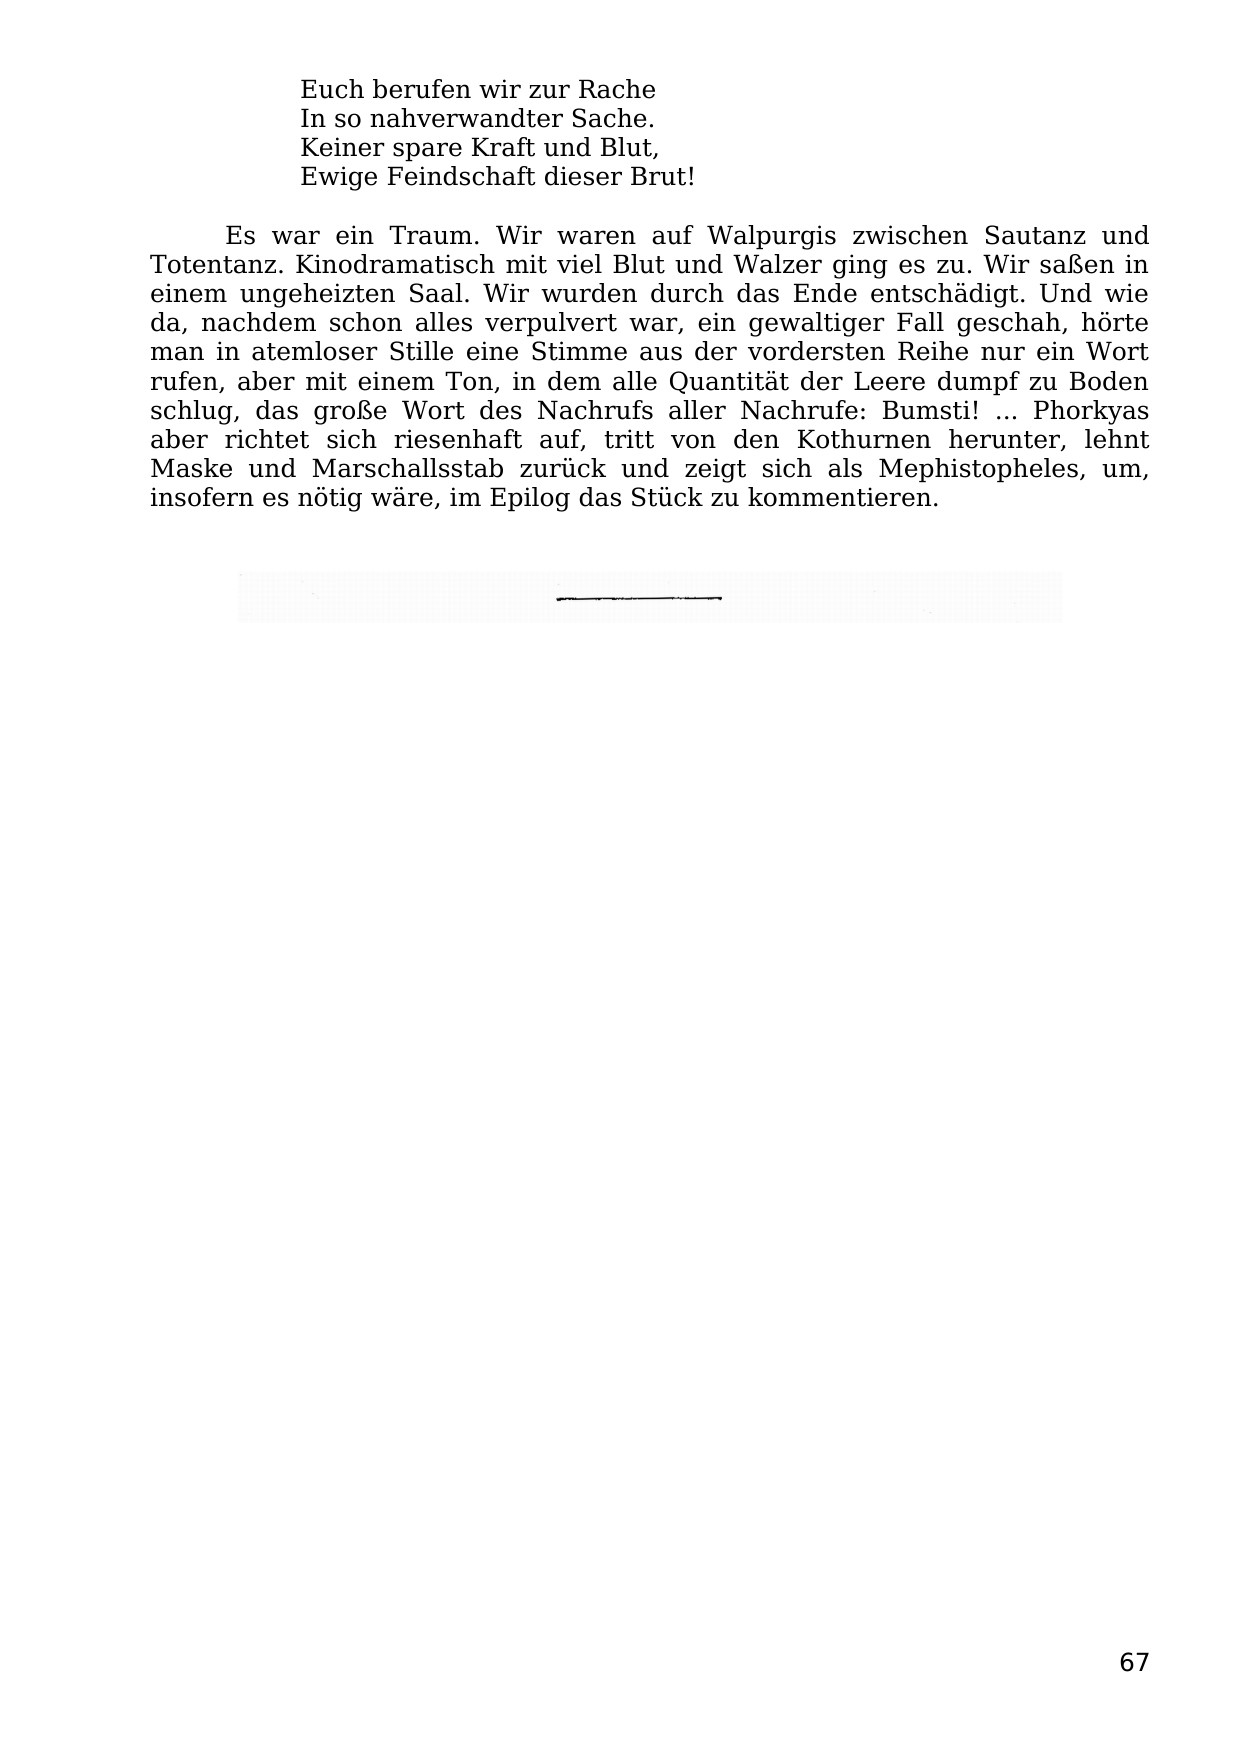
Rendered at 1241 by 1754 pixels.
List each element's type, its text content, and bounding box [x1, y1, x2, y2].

picture [237, 571, 1063, 623]
text In so nahverwandter Sache. [300, 104, 1151, 133]
text Keiner spare Kraft und Blut, [300, 133, 1151, 162]
text Es war ein Traum. Wir waren auf Walpurgis zwischen Sautanz und Totentanz. Kinodramatisch mit viel Blut und Walzer ging es zu. Wir saßen in einem ungeheizten Saal. Wir wurden durch das Ende entschädigt. Und wie da, nachdem schon alles verpulvert war, ein gewaltiger Fall geschah, hörte man in atemloser Stille eine Stimme aus der vordersten Reihe nur ein Wort rufen, aber mit einem Ton, in dem alle Quantität der Leere dumpf zu Boden schlug, das große Wort des Nachrufs aller Nachrufe: Bumsti! ... Phorkyas aber richtet sich riesenhaft auf, tritt von den Kothurnen herunter, lehnt Maske und Marschallsstab zurück und zeigt sich als Mephistopheles, um, insofern es nötig wäre, im Epilog das Stück zu kommentieren. [150, 221, 1151, 512]
text Ewige Feindschaft dieser Brut! [300, 162, 1151, 192]
text Euch berufen wir zur Rache [300, 75, 1151, 104]
